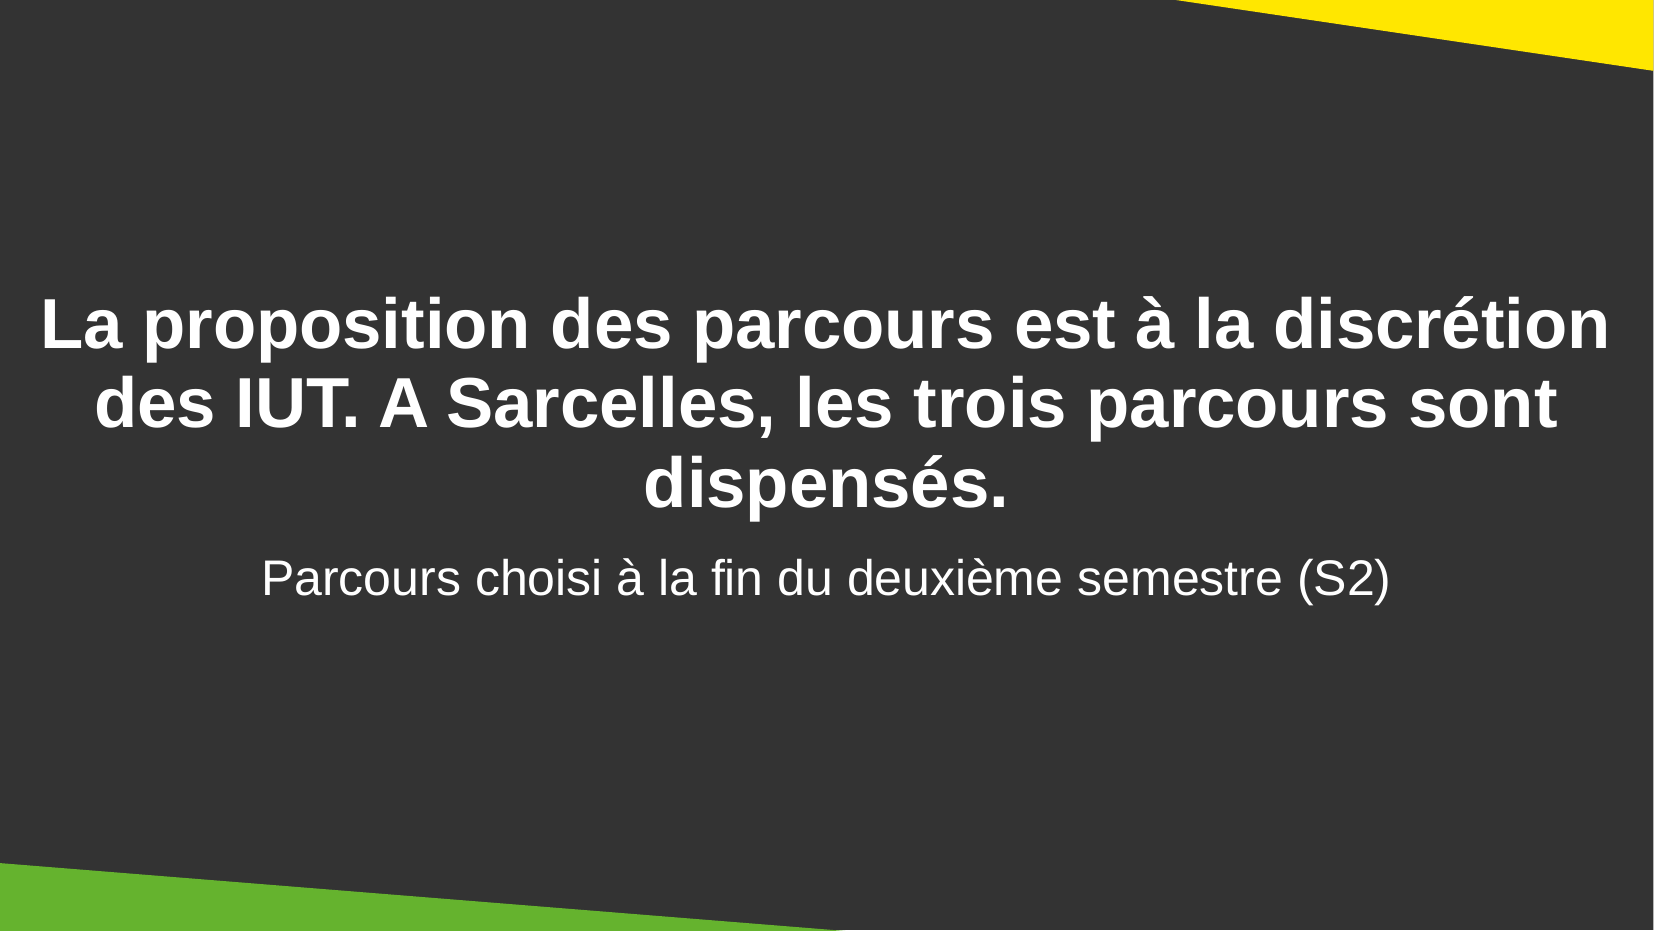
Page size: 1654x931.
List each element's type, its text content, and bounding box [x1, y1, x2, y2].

text_box [1175, 0, 1654, 71]
text_box Parcours choisi à la fin du deuxième semestre (S2) [208, 543, 1445, 670]
text_box [0, 863, 846, 931]
text_box La proposition des parcours est à la discrétion des IUT. A Sarcelles, les trois parcours sont dispensés. [7, 277, 1647, 530]
